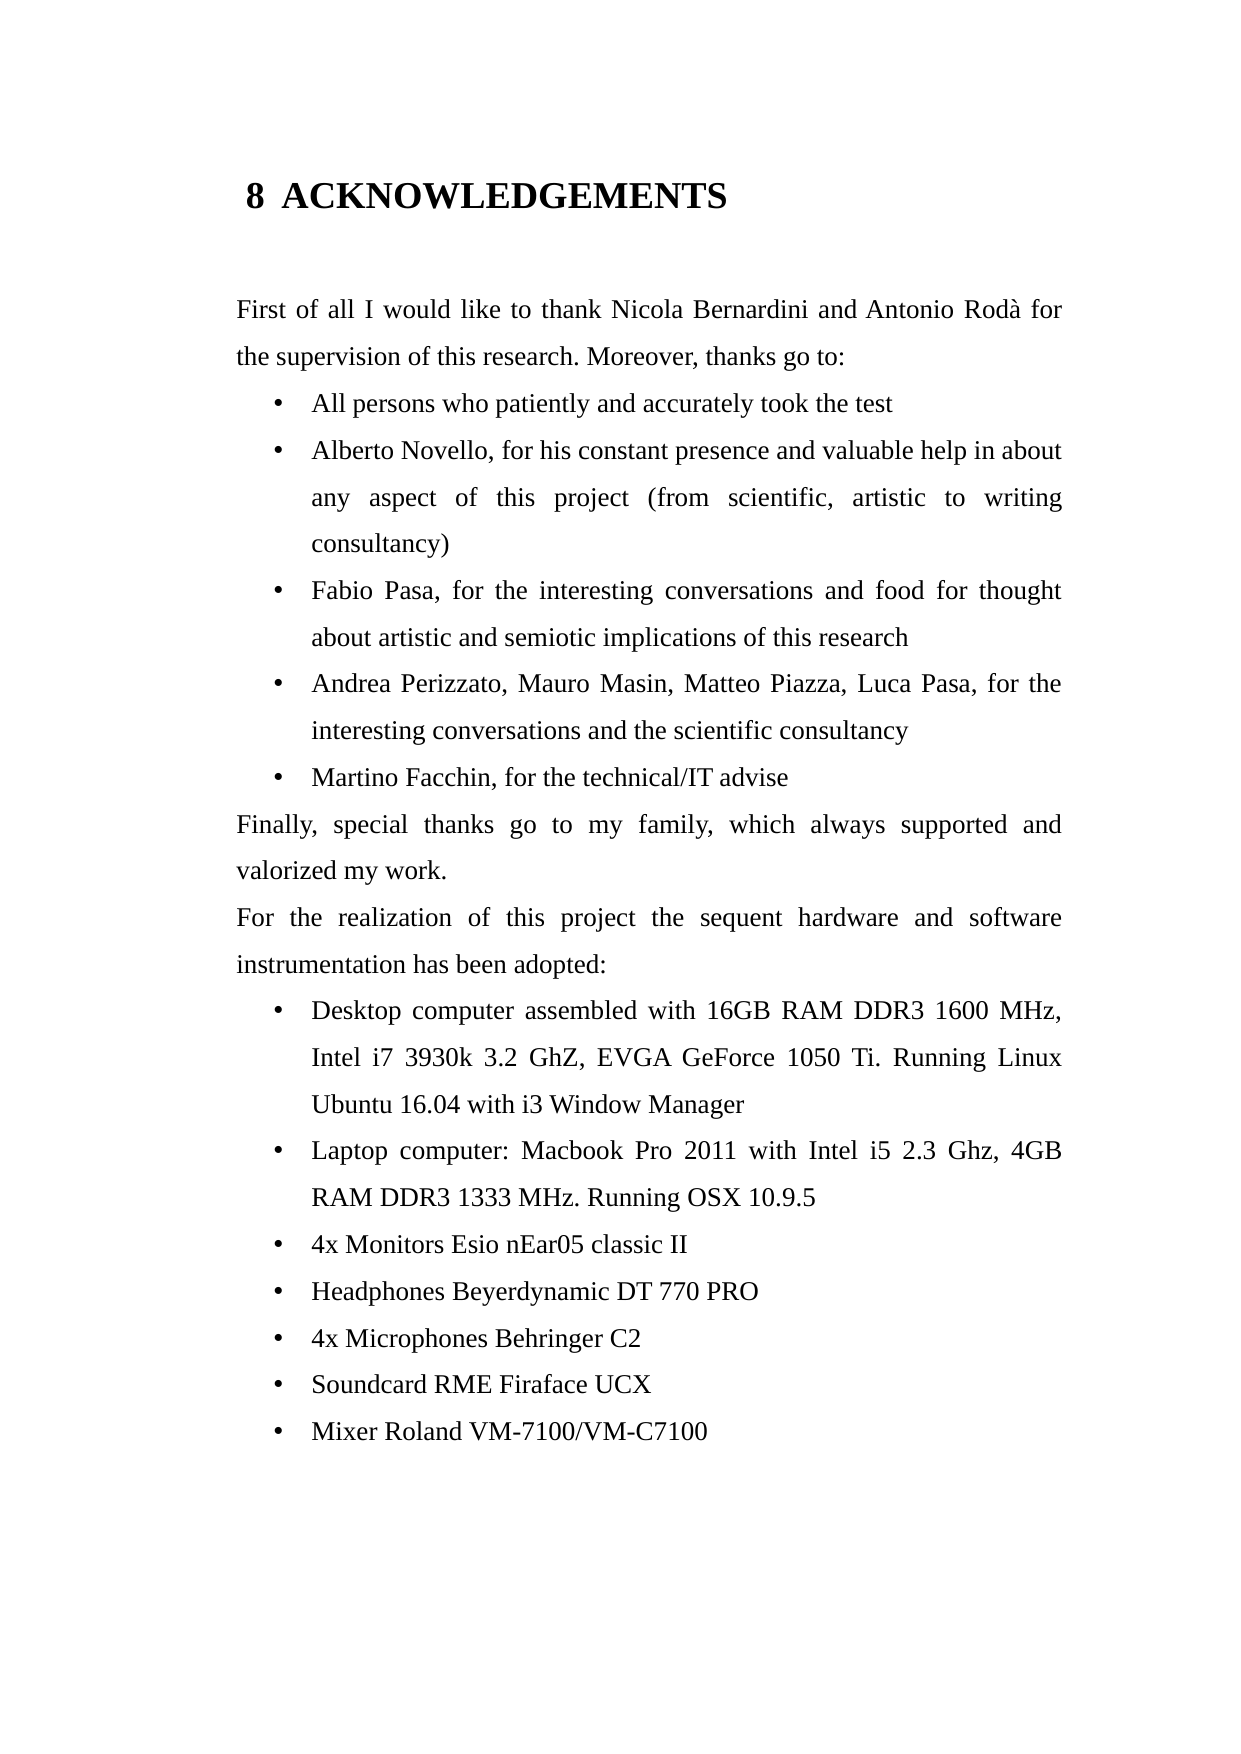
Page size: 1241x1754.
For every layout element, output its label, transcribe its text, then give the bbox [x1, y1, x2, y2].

list Mixer Roland VM-7100/VM-C7100 [274, 1415, 1063, 1447]
list Headphones Beyerdynamic DT 770 PRO [274, 1275, 1063, 1306]
list Fabio Pasa, for the interesting conversations and food for thought about artistic and semiotic implications of this research [274, 574, 1063, 652]
list 4x Monitors Esio nEar05 classic II [274, 1228, 1063, 1259]
text Finally, special thanks go to my family, which always supported and valorized my work. [236, 808, 1063, 886]
list Soundcard RME Firaface UCX [274, 1368, 1063, 1400]
list Laptop computer: Macbook Pro 2011 with Intel i5 2.3 Ghz, 4GB RAM DDR3 1333 MHz. Running OSX 10.9.5 [274, 1134, 1063, 1212]
list All persons who patiently and accurately took the test [274, 387, 1063, 418]
subtitle ACKNOWLEDGEMENTS [236, 173, 1063, 216]
list For the realization of this project the sequent hardware and software instrumentation has been adopted: [236, 901, 1063, 979]
text First of all I would like to thank Nicola Bernardini and Antonio Rodà for the supervision of this research. Moreover, thanks go to: [236, 294, 1063, 371]
list Desktop computer assembled with 16GB RAM DDR3 1600 MHz, Intel i7 3930k 3.2 GhZ, EVGA GeForce 1050 Ti. Running Linux Ubuntu 16.04 with i3 Window Manager [274, 994, 1063, 1119]
list 4x Microphones Behringer C2 [274, 1322, 1063, 1353]
list Andrea Perizzato, Mauro Masin, Matteo Piazza, Luca Pasa, for the interesting conversations and the scientific consultancy [274, 667, 1063, 745]
list Martino Facchin, for the technical/IT advise [274, 761, 1063, 792]
list Alberto Novello, for his constant presence and valuable help in about any aspect of this project (from scientific, artistic to writing consultancy) [274, 434, 1063, 558]
